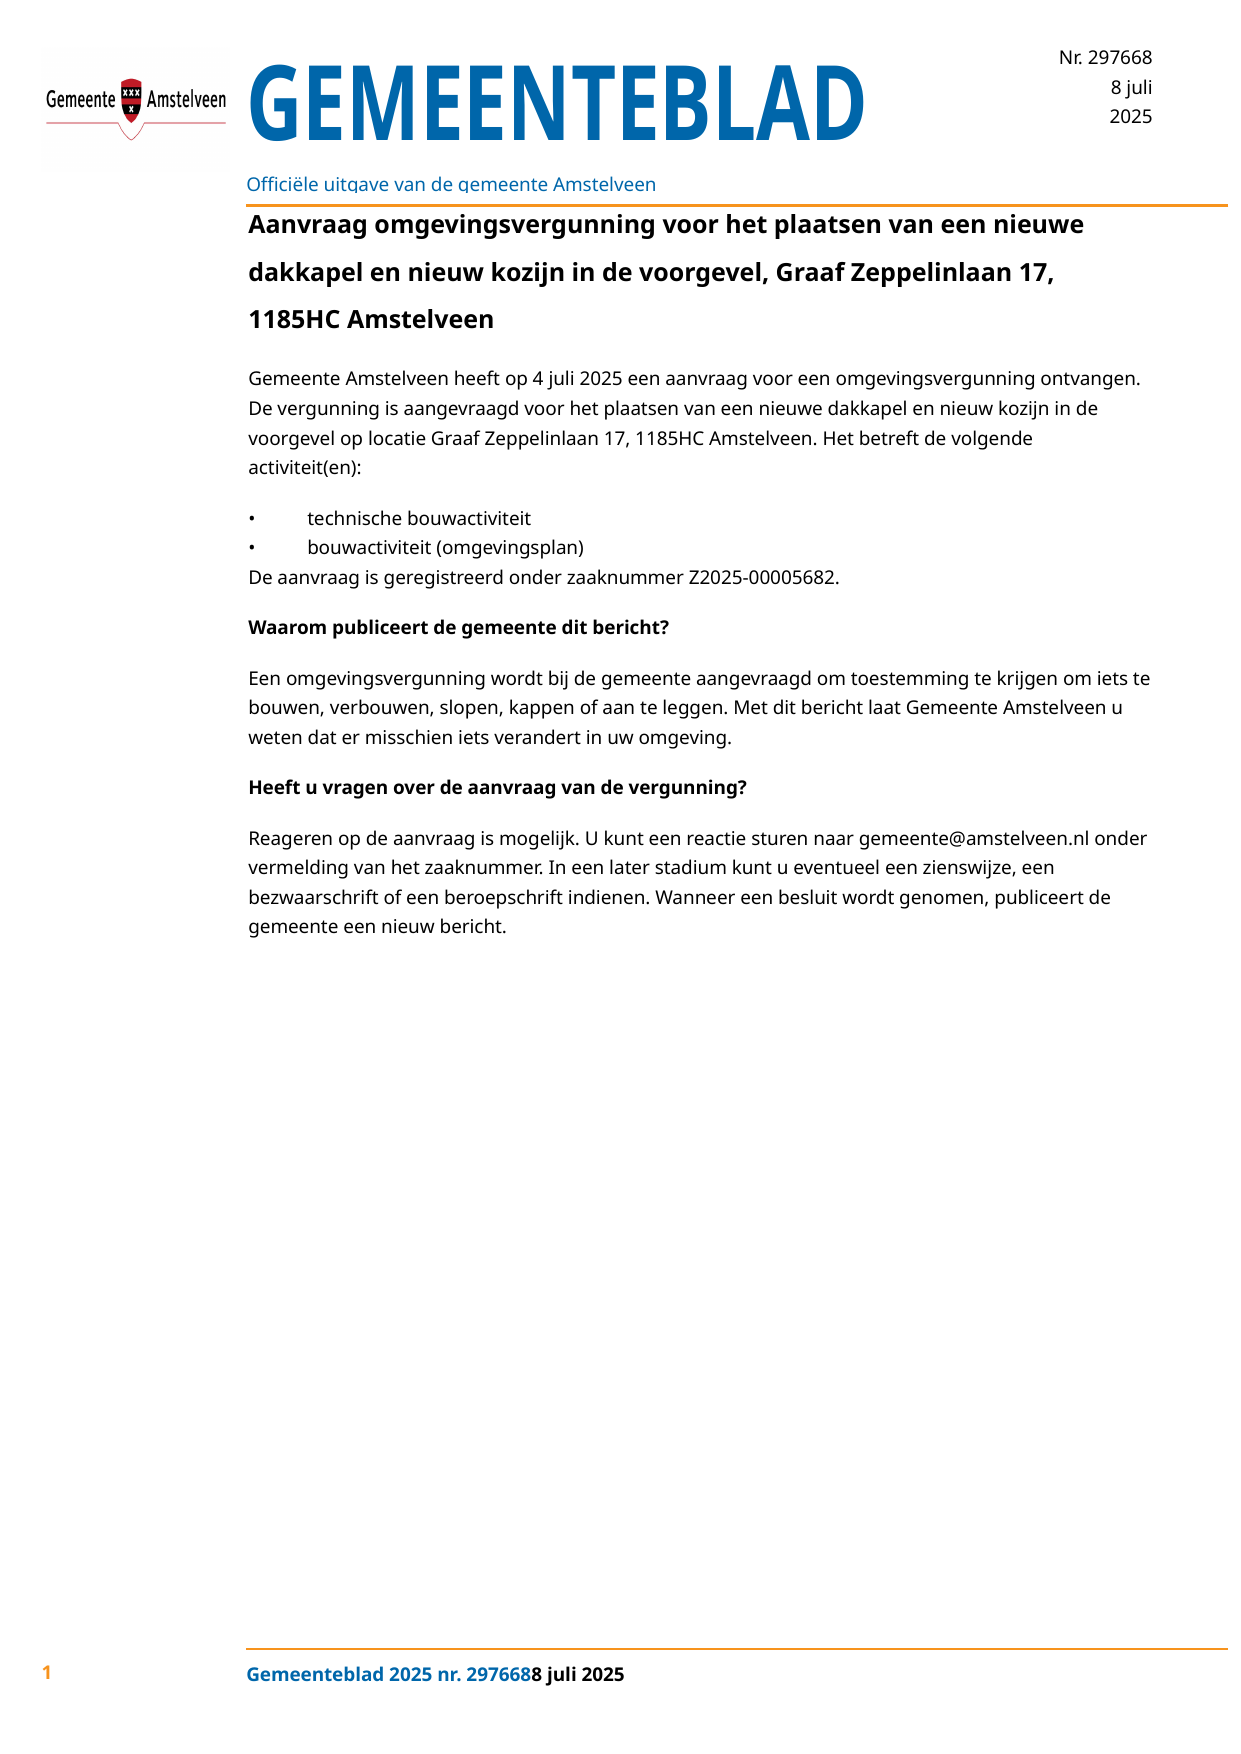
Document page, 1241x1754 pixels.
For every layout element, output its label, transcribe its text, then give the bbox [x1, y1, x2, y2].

list technische bouwactiviteit [248, 505, 1152, 530]
text De aanvraag is geregistreerd onder zaaknummer Z2025-00005682. [248, 564, 1152, 589]
text Reageren op de aanvraag is mogelijk. U kunt een reactie sturen naar gemeente@amstelveen.nl onder vermelding van het zaaknummer. In een later stadium kunt u eventueel een zienswijze, een bezwaarschrift of een beroepschrift indienen. Wanneer een besluit wordt genomen, publiceert de gemeente een nieuw bericht. [248, 825, 1152, 939]
text Waarom publiceert de gemeente dit bericht? [248, 614, 1152, 640]
picture [41, 47, 231, 172]
text Heeft u vragen over de aanvraag van de vergunning? [248, 774, 1152, 800]
text Aanvraag omgevingsvergunning voor het plaatsen van een nieuwe dakkapel en nieuw kozijn in de voorgevel, Graaf Zeppelinlaan 17, 1185HC Amstelveen [248, 207, 1152, 336]
text Gemeente Amstelveen heeft op 4 juli 2025 een aanvraag voor een omgevingsvergunning ontvangen. De vergunning is aangevraagd voor het plaatsen van een nieuwe dakkapel en nieuw kozijn in de voorgevel op locatie Graaf Zeppelinlaan 17, 1185HC Amstelveen. Het betreft de volgende activiteit(en): [248, 366, 1152, 480]
list bouwactiviteit (omgevingsplan) [248, 534, 1152, 560]
text Een omgevingsvergunning wordt bij de gemeente aangevraagd om toestemming te krijgen om iets te bouwen, verbouwen, slopen, kappen of aan te leggen. Met dit bericht laat Gemeente Amstelveen u weten dat er misschien iets verandert in uw omgeving. [248, 665, 1152, 749]
